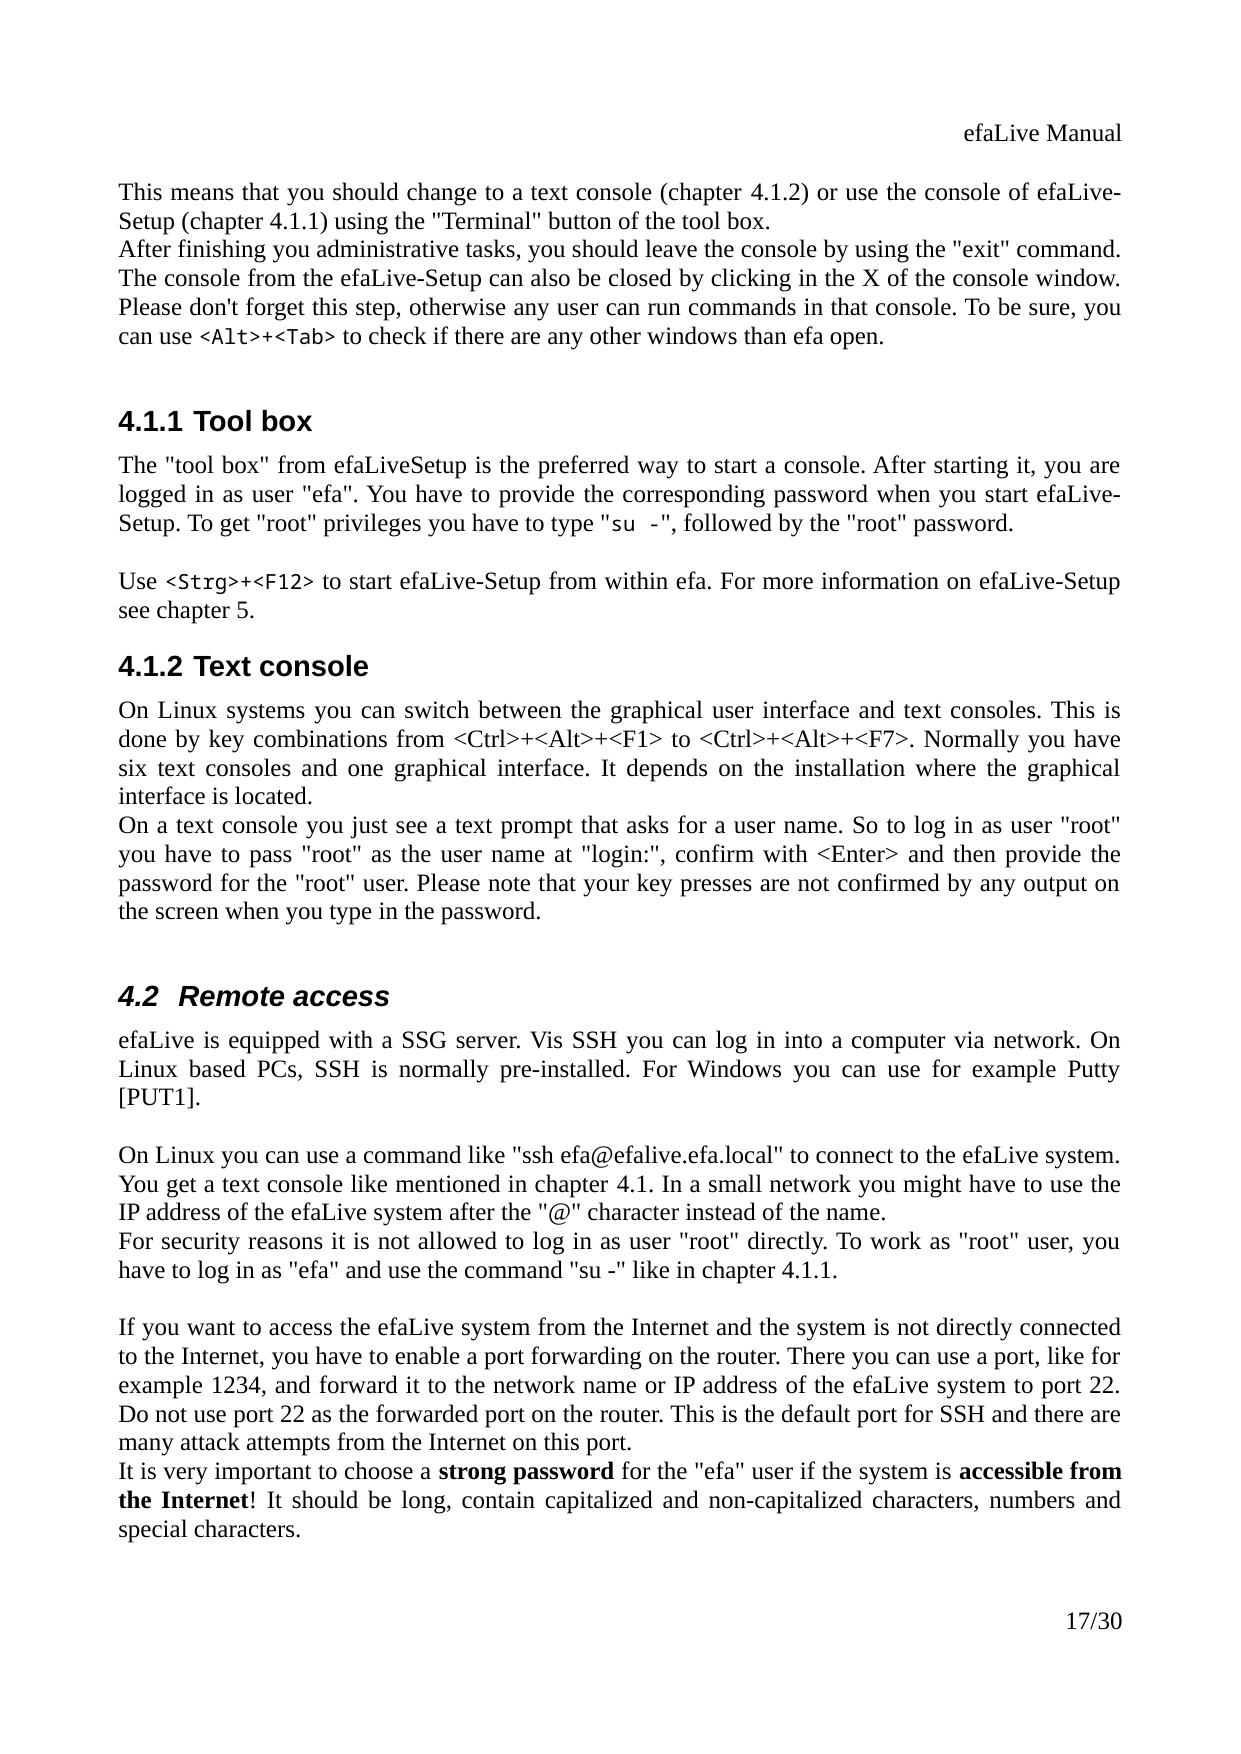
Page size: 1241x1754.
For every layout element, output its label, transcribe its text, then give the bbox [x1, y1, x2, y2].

text On Linux systems you can switch between the graphical user interface and text consoles. This is done by key combinations from <Ctrl>+<Alt>+<F1> to <Ctrl>+<Alt>+<F7>. Normally you have six text consoles and one graphical interface. It depends on the installation where the graphical interface is located. [118, 695, 1122, 810]
text On Linux you can use a command like "ssh efa@efalive.efa.local" to connect to the efaLive system. You get a text console like mentioned in chapter 4.1. In a small network you might have to use the IP address of the efaLive system after the "@" character instead of the name. [118, 1140, 1122, 1226]
text After finishing you administrative tasks, you should leave the console by using the "exit" command. The console from the efaLive-Setup can also be closed by clicking in the X of the console window. Please don't forget this step, otherwise any user can run commands in that console. To be sure, you can use <Alt>+<Tab> to check if there are any other windows than efa open. [118, 234, 1122, 350]
text On a text console you just see a text prompt that asks for a user name. So to log in as user "root" you have to pass "root" as the user name at "login:", confirm with <Enter> and then provide the password for the "root" user. Please note that your key presses are not confirmed by any output on the screen when you type in the password. [118, 810, 1122, 925]
text For security reasons it is not allowed to log in as user "root" directly. To work as "root" user, you have to log in as "efa" and use the command "su -" like in chapter 4.1.1. [118, 1226, 1122, 1284]
text This means that you should change to a text console (chapter 4.1.2) or use the console of efaLive-Setup (chapter 4.1.1) using the "Terminal" button of the tool box. [118, 177, 1122, 234]
subtitle Tool box [118, 404, 1122, 438]
text efaLive is equipped with a SSG server. Vis SSH you can log in into a computer via network. On Linux based PCs, SSH is normally pre-installed. For Windows you can use for example Putty [PUT1]. [118, 1025, 1122, 1111]
text The "tool box" from efaLiveSetup is the preferred way to start a console. After starting it, you are logged in as user "efa". You have to provide the corresponding password when you start efaLive-Setup. To get "root" privileges you have to type "su -", followed by the "root" password. [118, 450, 1122, 537]
subtitle Text console [118, 649, 1122, 683]
text Use <Strg>+<F12> to start efaLive-Setup from within efa. For more information on efaLive-Setup see chapter 5. [118, 566, 1122, 624]
text If you want to access the efaLive system from the Internet and the system is not directly connected to the Internet, you have to enable a port forwarding on the router. There you can use a port, like for example 1234, and forward it to the network name or IP address of the efaLive system to port 22. Do not use port 22 as the forwarded port on the router. This is the default port for SSH and there are many attack attempts from the Internet on this port. [118, 1312, 1122, 1456]
subtitle Remote access [118, 979, 1122, 1012]
text It is very important to choose a strong password for the "efa" user if the system is accessible from the Internet! It should be long, contain capitalized and non-capitalized characters, numbers and special characters. [118, 1456, 1122, 1542]
